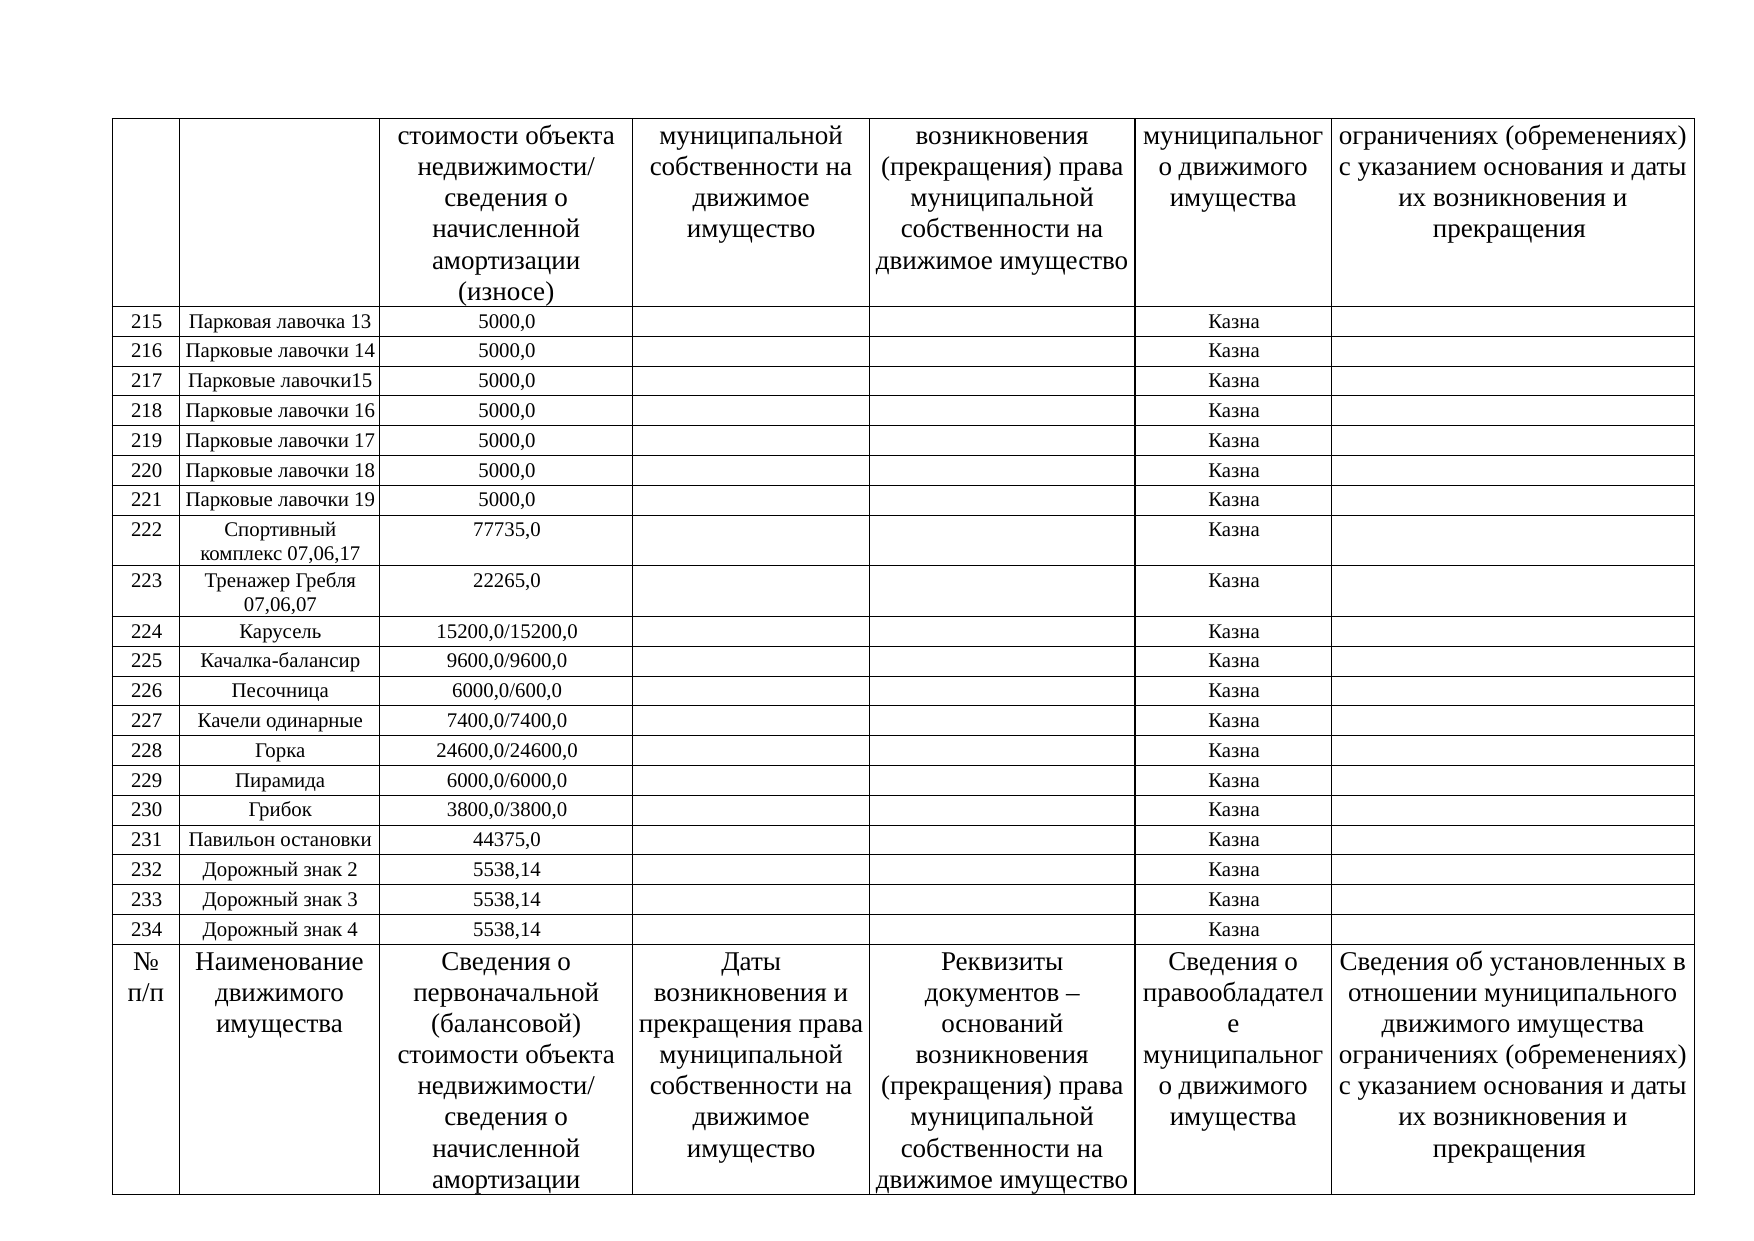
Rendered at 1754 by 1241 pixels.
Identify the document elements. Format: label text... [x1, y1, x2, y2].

table_cell [1332, 647, 1694, 676]
table_cell Казна [1136, 766, 1331, 795]
table_cell [633, 647, 869, 676]
table_cell 226 [113, 677, 179, 705]
table_cell 24600,0/24600,0 [380, 736, 632, 765]
table_cell 232 [113, 855, 179, 884]
table_cell [1332, 826, 1694, 854]
table_cell [633, 396, 869, 425]
table_cell Казна [1136, 885, 1331, 914]
table_cell Казна [1136, 367, 1331, 395]
table_cell 6000,0/6000,0 [380, 766, 632, 795]
table_cell Казна [1136, 647, 1331, 676]
table_cell Казна [1136, 486, 1331, 514]
table_cell Казна [1136, 396, 1331, 425]
table_cell 220 [113, 456, 179, 485]
table_cell [633, 486, 869, 514]
table_cell [1332, 885, 1694, 914]
table_cell [633, 796, 869, 824]
table_cell Казна [1136, 706, 1331, 735]
table_cell [870, 367, 1134, 395]
table_cell 5000,0 [380, 456, 632, 485]
table_cell Парковые лавочки 19 [180, 486, 379, 514]
table_cell [180, 119, 379, 306]
table_cell Даты возникновения и прекращения права муниципальной собственности на движимое имущество [633, 945, 869, 1194]
table_cell Казна [1136, 307, 1331, 336]
table_cell 230 [113, 796, 179, 824]
table_cell [870, 396, 1134, 425]
table_cell Грибок [180, 796, 379, 824]
table_cell [633, 736, 869, 765]
table_cell 44375,0 [380, 826, 632, 854]
table_cell 6000,0/600,0 [380, 677, 632, 705]
table_cell [1332, 736, 1694, 765]
table_cell [1332, 426, 1694, 455]
table_cell [1332, 855, 1694, 884]
table_cell Парковые лавочки15 [180, 367, 379, 395]
table_cell Качалка-балансир [180, 647, 379, 676]
table_cell Песочница [180, 677, 379, 705]
table_cell 228 [113, 736, 179, 765]
table_cell [633, 426, 869, 455]
table_cell [870, 706, 1134, 735]
table_cell [633, 855, 869, 884]
table_cell 225 [113, 647, 179, 676]
table_cell [870, 885, 1134, 914]
table_cell Тренажер Гребля 07,06,07 [180, 566, 379, 616]
table_cell 218 [113, 396, 179, 425]
table_cell 217 [113, 367, 179, 395]
table_cell [1332, 677, 1694, 705]
table_cell Качели одинарные [180, 706, 379, 735]
table_cell [1332, 367, 1694, 395]
table_cell [633, 307, 869, 336]
table_cell [870, 566, 1134, 616]
table_cell 5000,0 [380, 426, 632, 455]
table_cell Казна [1136, 456, 1331, 485]
table_cell [633, 885, 869, 914]
table_cell [870, 736, 1134, 765]
table_cell ограничениях (обременениях) с указанием основания и даты их возникновения и прекращения [1332, 119, 1694, 306]
table_cell Казна [1136, 617, 1331, 646]
table_cell муниципального движимого имущества [1136, 119, 1331, 306]
table_cell [870, 307, 1134, 336]
table_cell № п/п [113, 945, 179, 1194]
table_cell [1332, 456, 1694, 485]
table_cell [870, 617, 1134, 646]
table_cell 22265,0 [380, 566, 632, 616]
table_cell [1332, 915, 1694, 944]
table_cell [633, 706, 869, 735]
table_cell [633, 677, 869, 705]
table_cell [1332, 516, 1694, 565]
table_cell Карусель [180, 617, 379, 646]
table_cell [870, 647, 1134, 676]
table_cell Дорожный знак 4 [180, 915, 379, 944]
table_cell [1332, 796, 1694, 824]
table_cell Спортивный комплекс 07,06,17 [180, 516, 379, 565]
table_cell [633, 617, 869, 646]
table_cell Казна [1136, 516, 1331, 565]
table_cell 215 [113, 307, 179, 336]
table_cell [1332, 396, 1694, 425]
table_cell [870, 426, 1134, 455]
table_cell муниципальной собственности на движимое имущество [633, 119, 869, 306]
table_cell [1332, 706, 1694, 735]
table_cell Дорожный знак 2 [180, 855, 379, 884]
table_cell [633, 337, 869, 366]
table_cell Парковые лавочки 14 [180, 337, 379, 366]
table_cell [1332, 337, 1694, 366]
table_cell [1332, 766, 1694, 795]
table_cell 227 [113, 706, 179, 735]
table_cell 216 [113, 337, 179, 366]
table_cell 5000,0 [380, 337, 632, 366]
table_cell [870, 486, 1134, 514]
table_cell 231 [113, 826, 179, 854]
table_cell Дорожный знак 3 [180, 885, 379, 914]
table_cell [1332, 617, 1694, 646]
table_cell [633, 516, 869, 565]
table_cell Парковые лавочки 16 [180, 396, 379, 425]
table_cell возникновения (прекращения) права муниципальной собственности на движимое имущество [870, 119, 1134, 306]
table_cell [633, 915, 869, 944]
table_cell Реквизиты документов – оснований возникновения (прекращения) права муниципальной собственности на движимое имущество [870, 945, 1134, 1194]
table_cell Пирамида [180, 766, 379, 795]
table_cell Казна [1136, 736, 1331, 765]
table_cell 223 [113, 566, 179, 616]
table_cell Казна [1136, 566, 1331, 616]
table_cell [870, 456, 1134, 485]
table_cell 219 [113, 426, 179, 455]
table_cell 5538,14 [380, 855, 632, 884]
table_cell 77735,0 [380, 516, 632, 565]
table_cell Казна [1136, 855, 1331, 884]
table_cell 9600,0/9600,0 [380, 647, 632, 676]
table_cell Казна [1136, 826, 1331, 854]
table_cell [870, 516, 1134, 565]
table_cell Горка [180, 736, 379, 765]
table_cell [870, 766, 1134, 795]
table_cell Парковые лавочки 18 [180, 456, 379, 485]
table_cell Сведения о первоначальной (балансовой) стоимости объекта недвижимости/ сведения о начисленной амортизации [380, 945, 632, 1194]
table_cell [870, 826, 1134, 854]
table_cell [870, 677, 1134, 705]
table_cell [633, 766, 869, 795]
table_cell [633, 456, 869, 485]
table_cell Сведения об установленных в отношении муниципального движимого имущества ограничениях (обременениях) с указанием основания и даты их возникновения и прекращения [1332, 945, 1694, 1194]
table_cell Казна [1136, 915, 1331, 944]
table_cell [870, 915, 1134, 944]
table_cell [113, 119, 179, 306]
table_cell Казна [1136, 426, 1331, 455]
table_cell Сведения о правообладателе муниципального движимого имущества [1136, 945, 1331, 1194]
table_cell Казна [1136, 337, 1331, 366]
table_cell [633, 566, 869, 616]
table_cell [1332, 307, 1694, 336]
table_cell [870, 796, 1134, 824]
table_cell 3800,0/3800,0 [380, 796, 632, 824]
table_cell 5000,0 [380, 396, 632, 425]
table_cell 5000,0 [380, 307, 632, 336]
table_cell 7400,0/7400,0 [380, 706, 632, 735]
table_cell [633, 826, 869, 854]
table_cell [870, 855, 1134, 884]
table_cell Казна [1136, 677, 1331, 705]
table_cell [1332, 566, 1694, 616]
table_cell Парковая лавочка 13 [180, 307, 379, 336]
table_cell [870, 337, 1134, 366]
table_cell 234 [113, 915, 179, 944]
table_cell стоимости объекта недвижимости/ сведения о начисленной амортизации (износе) [380, 119, 632, 306]
table_cell 5000,0 [380, 367, 632, 395]
table_cell 5000,0 [380, 486, 632, 514]
table_cell Наименование движимого имущества [180, 945, 379, 1194]
table_cell 229 [113, 766, 179, 795]
table_cell 15200,0/15200,0 [380, 617, 632, 646]
table_cell 224 [113, 617, 179, 646]
table_cell 222 [113, 516, 179, 565]
table_cell [633, 367, 869, 395]
table_cell Павильон остановки [180, 826, 379, 854]
table_cell 5538,14 [380, 915, 632, 944]
table_cell [1332, 486, 1694, 514]
table_cell 5538,14 [380, 885, 632, 914]
table_cell Казна [1136, 796, 1331, 824]
table_cell Парковые лавочки 17 [180, 426, 379, 455]
table_cell 233 [113, 885, 179, 914]
table_cell 221 [113, 486, 179, 514]
